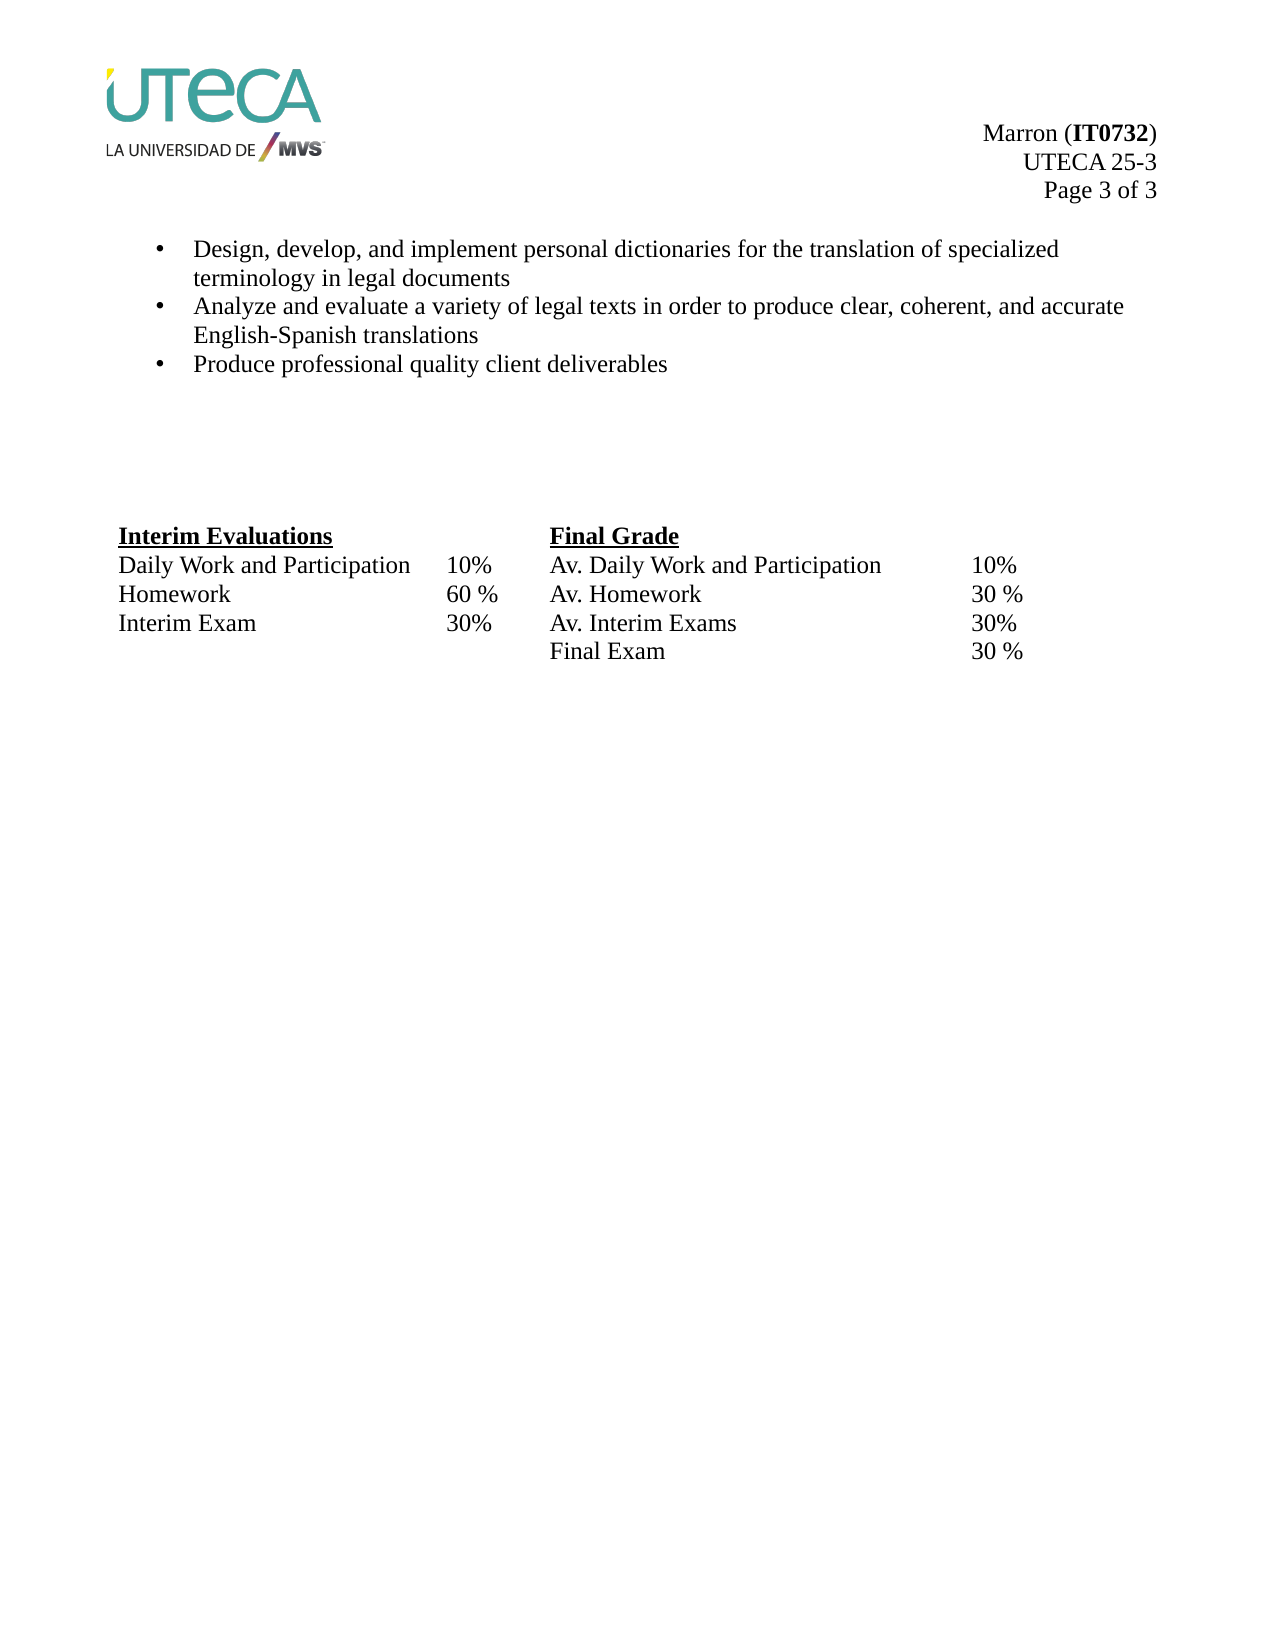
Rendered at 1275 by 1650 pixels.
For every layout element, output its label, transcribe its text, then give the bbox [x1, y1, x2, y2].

list Produce professional quality client deliverables [156, 349, 1157, 378]
table_cell Interim Exam [118, 608, 446, 636]
table_cell [512, 579, 549, 608]
table_cell 30% [971, 608, 1027, 636]
table_cell 10% [971, 550, 1027, 579]
table_header [512, 521, 549, 550]
table_cell Av. Homework [549, 579, 971, 608]
table_cell Homework [118, 579, 446, 608]
table_cell 60 % [446, 579, 512, 608]
table_cell 30 % [971, 579, 1027, 608]
table_header Interim Evaluations [118, 521, 446, 550]
table_cell 30 % [971, 636, 1027, 665]
table_header [446, 521, 512, 550]
table_cell 30% [446, 608, 512, 636]
table_cell 10% [446, 550, 512, 579]
table_cell [512, 550, 549, 579]
table_cell Av. Interim Exams [549, 608, 971, 636]
picture [104, 64, 328, 166]
table_cell [446, 636, 512, 665]
list Analyze and evaluate a variety of legal texts in order to produce clear, coherent, and accurate English-Spanish translations [156, 291, 1157, 349]
table_cell Av. Daily Work and Participation [549, 550, 971, 579]
table_cell [118, 636, 446, 665]
table_cell [512, 636, 549, 665]
list Design, develop, and implement personal dictionaries for the translation of specialized terminology in legal documents [156, 234, 1157, 291]
table_cell Daily Work and Participation [118, 550, 446, 579]
table_header Final Grade [549, 521, 971, 550]
table_header [971, 521, 1027, 550]
table_cell Final Exam [549, 636, 971, 665]
table_cell [512, 608, 549, 636]
